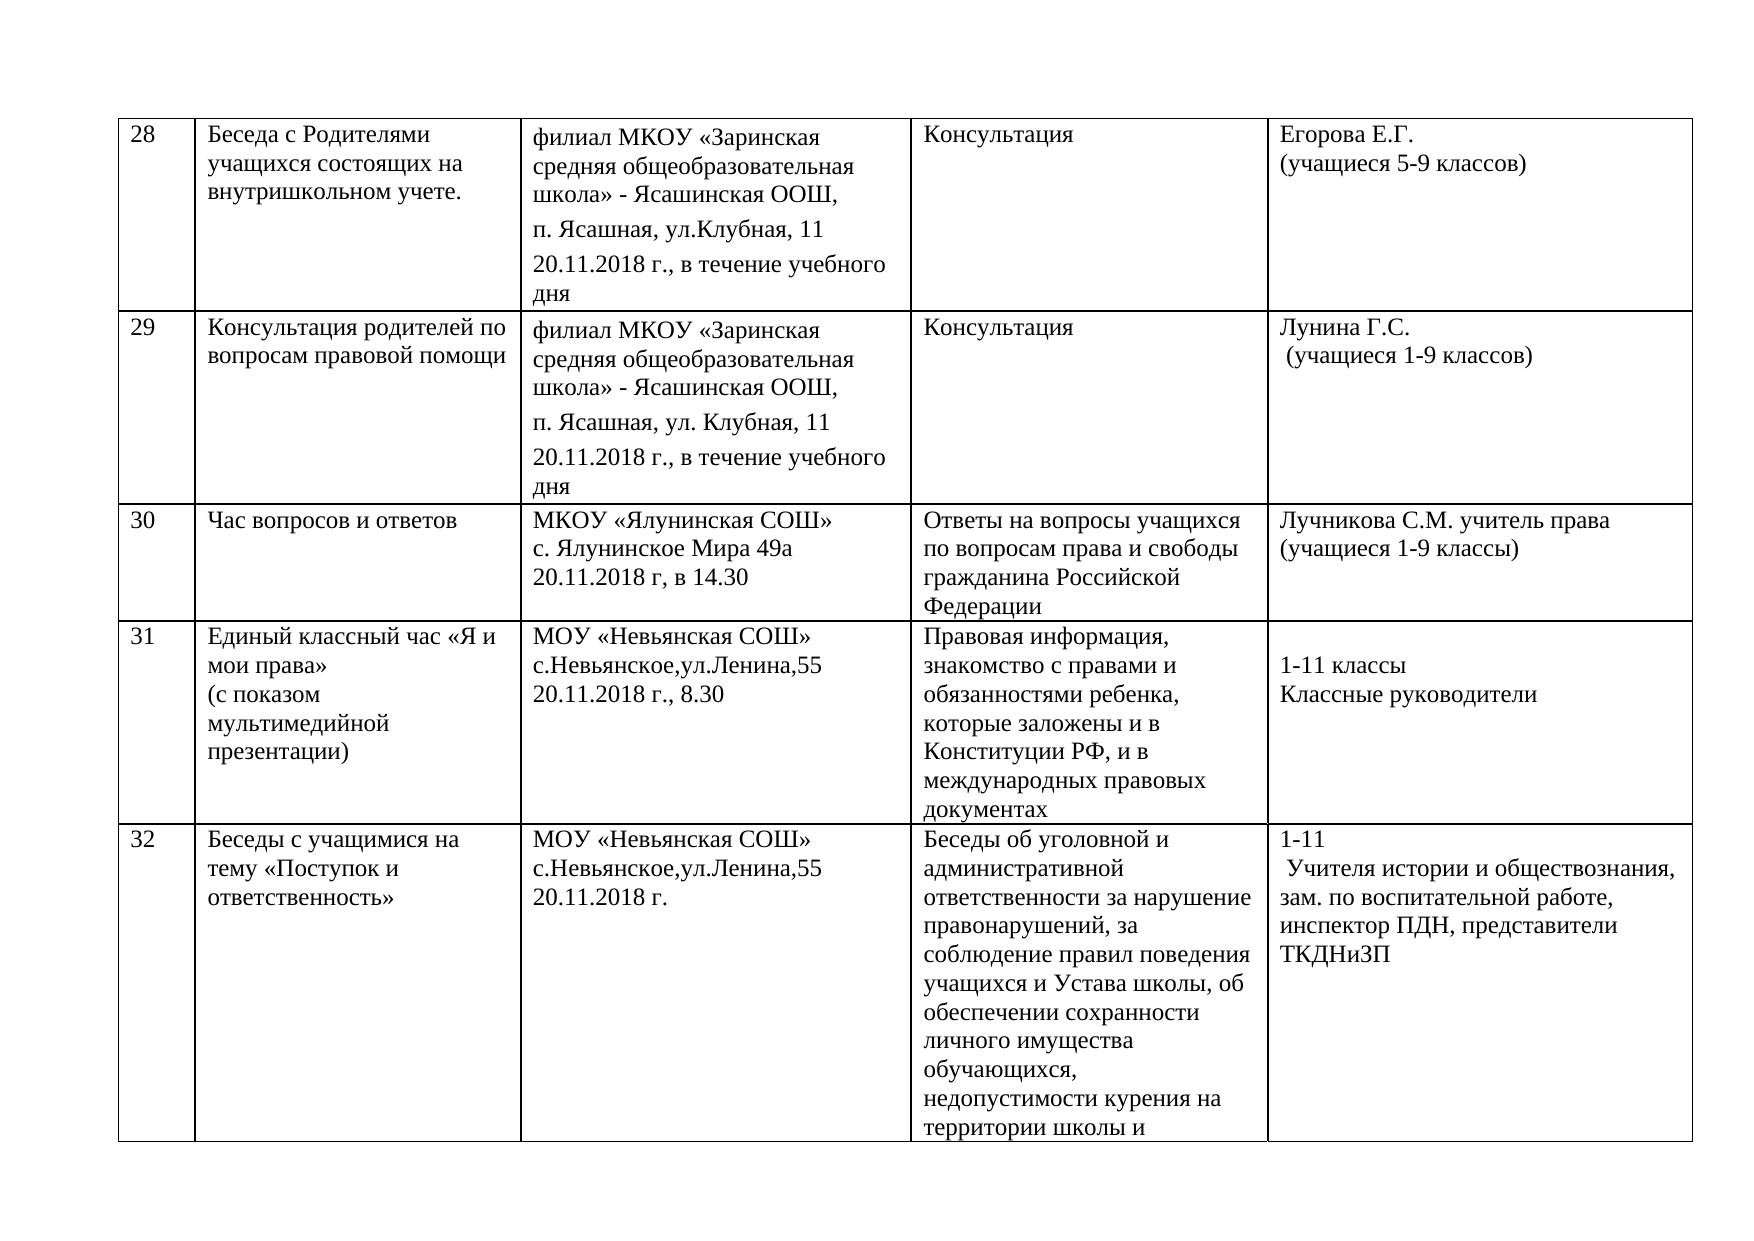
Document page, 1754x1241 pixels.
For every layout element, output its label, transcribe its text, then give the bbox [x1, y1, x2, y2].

table_cell 29 [119, 312, 194, 503]
table_cell Консультация родителей по вопросам правовой помощи [196, 312, 520, 503]
table_cell Беседы с учащимися на тему «Поступок и ответственность» [196, 825, 520, 1141]
table_cell 28 [119, 119, 194, 310]
table_cell Лучникова С.М. учитель права (учащиеся 1-9 классы) [1269, 505, 1692, 620]
table_cell Консультация [912, 119, 1267, 310]
table_cell Беседы об уголовной и административной ответственности за нарушение правонарушений, за соблюдение правил поведения учащихся и Устава школы, об обеспечении сохранности личного имущества обучающихся, недопустимости курения на территории школы и [912, 825, 1267, 1141]
table_cell 31 [119, 622, 194, 823]
table_cell МОУ «Невьянская СОШ» с.Невьянское,ул.Ленина,55 20.11.2018 г., 8.30 [522, 622, 910, 823]
table_cell 30 [119, 505, 194, 620]
table_cell Лунина Г.С. (учащиеся 1-9 классов) [1269, 312, 1692, 503]
table_cell Правовая информация, знакомство с правами и обязанностями ребенка, которые заложены и в Конституции РФ, и в международных правовых документах [912, 622, 1267, 823]
table_cell филиал МКОУ «Заринская средняя общеобразовательная школа» - Ясашинская ООШ, п. Ясашная, ул. Клубная, 11 20.11.2018 г., в течение учебного дня [522, 312, 910, 503]
table_cell 32 [119, 825, 194, 1141]
table_cell МОУ «Невьянская СОШ» с.Невьянское,ул.Ленина,55 20.11.2018 г. [522, 825, 910, 1141]
table_cell Час вопросов и ответов [196, 505, 520, 620]
table_cell МКОУ «Ялунинская СОШ» с. Ялунинское Мира 49а 20.11.2018 г, в 14.30 [522, 505, 910, 620]
table_cell Консультация [912, 312, 1267, 503]
table_cell 1-11 Учителя истории и обществознания, зам. по воспитательной работе, инспектор ПДН, представители ТКДНиЗП [1269, 825, 1692, 1141]
table_cell Беседа с Родителями учащихся состоящих на внутришкольном учете. [196, 119, 520, 310]
table_cell Егорова Е.Г. (учащиеся 5-9 классов) [1269, 119, 1692, 310]
table_cell 1-11 классы Классные руководители [1269, 622, 1692, 823]
table_cell Ответы на вопросы учащихся по вопросам права и свободы гражданина Российской Федерации [912, 505, 1267, 620]
table_cell филиал МКОУ «Заринская средняя общеобразовательная школа» - Ясашинская ООШ, п. Ясашная, ул.Клубная, 11 20.11.2018 г., в течение учебного дня [522, 119, 910, 310]
table_cell Единый классный час «Я и мои права» (с показом мультимедийной презентации) [196, 622, 520, 823]
